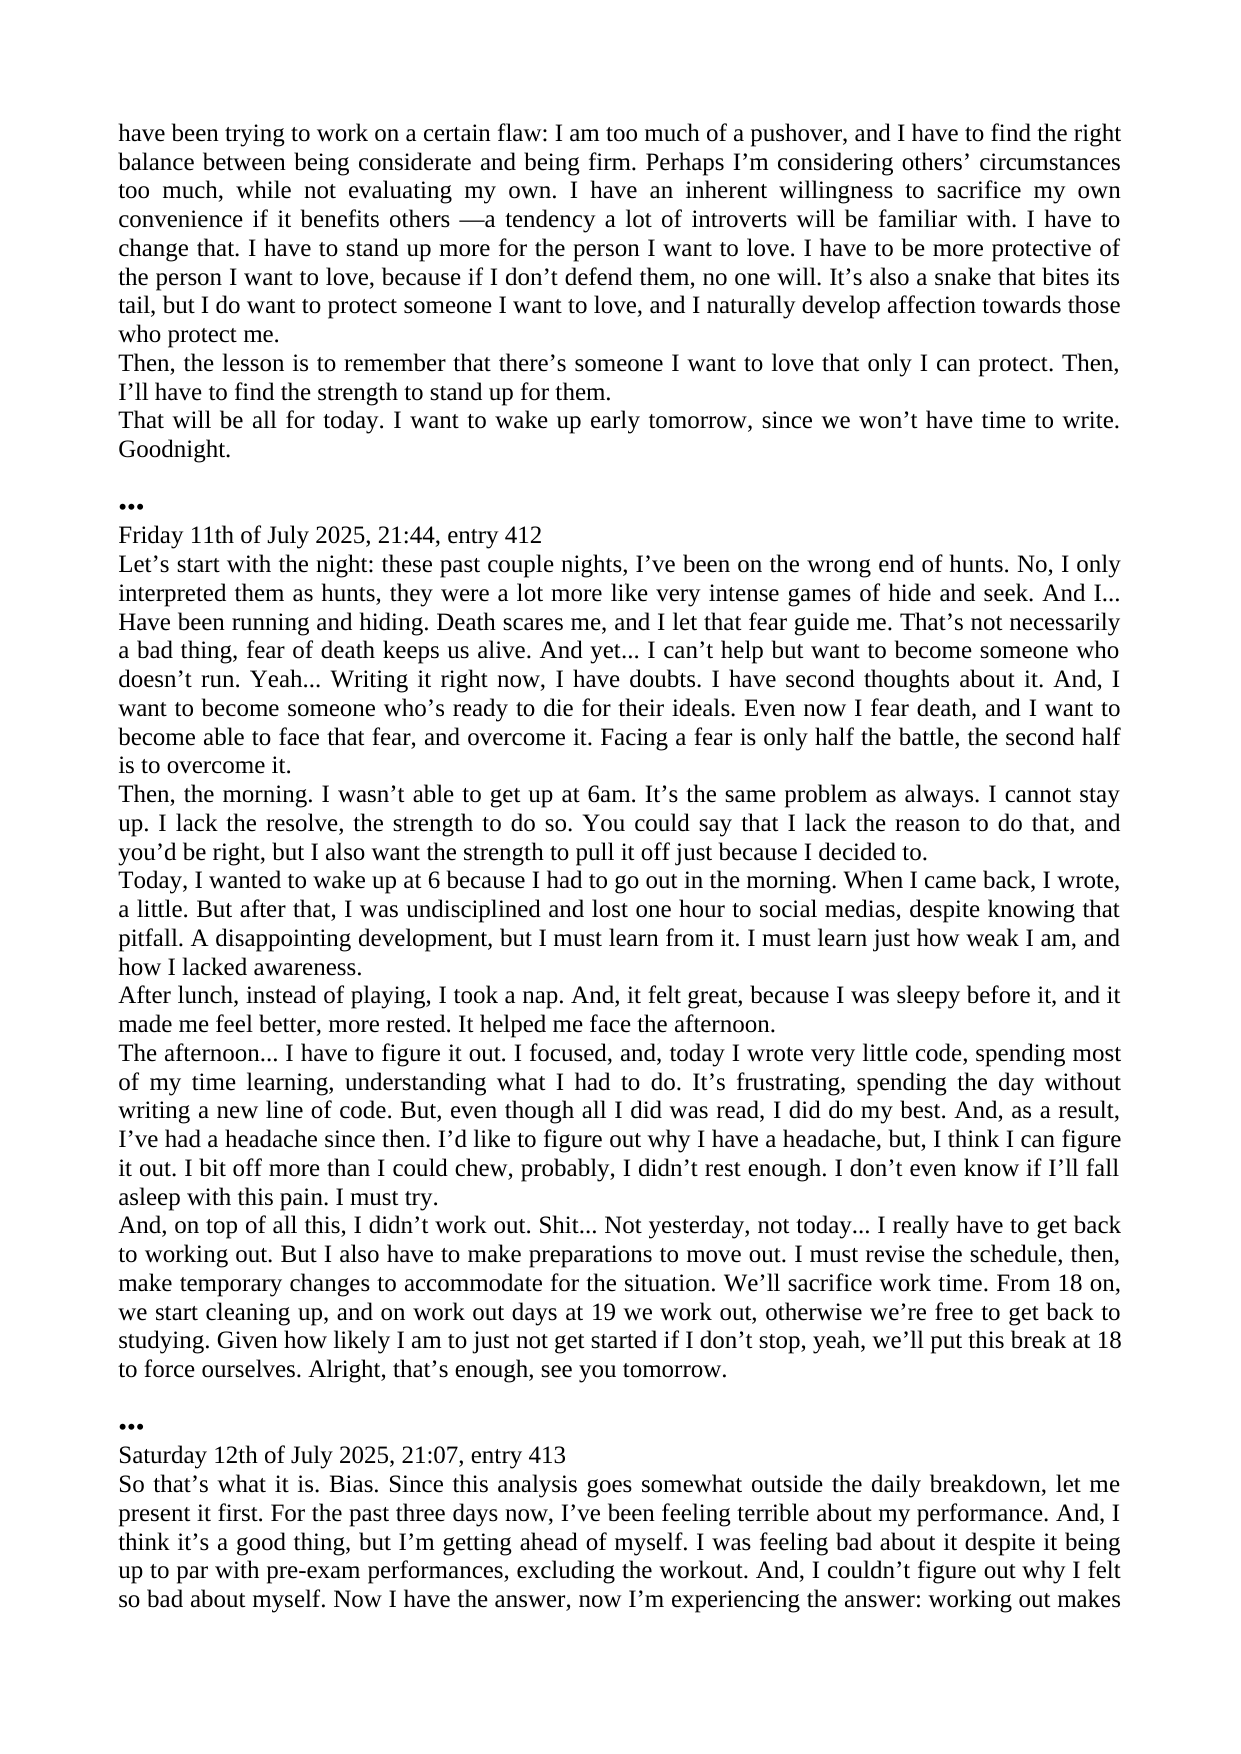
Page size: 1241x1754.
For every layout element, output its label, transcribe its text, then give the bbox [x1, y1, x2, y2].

text After lunch, instead of playing, I took a nap. And, it felt great, because I was sleepy before it, and it made me feel better, more rested. It helped me face the afternoon. [118, 981, 1122, 1038]
text have been trying to work on a certain flaw: I am too much of a pushover, and I have to find the right balance between being considerate and being firm. Perhaps I’m considering others’ circumstances too much, while not evaluating my own. I have an inherent willingness to sacrifice my own convenience if it benefits others —a tendency a lot of introverts will be familiar with. I have to change that. I have to stand up more for the person I want to love. I have to be more protective of the person I want to love, because if I don’t defend them, no one will. It’s also a snake that bites its tail, but I do want to protect someone I want to love, and I naturally develop affection towards those who protect me. [118, 118, 1122, 348]
text That will be all for today. I want to wake up early tomorrow, since we won’t have time to write. Goodnight. [118, 406, 1122, 463]
text Let’s start with the night: these past couple nights, I’ve been on the wrong end of hunts. No, I only interpreted them as hunts, they were a lot more like very intense games of hide and seek. And I... Have been running and hiding. Death scares me, and I let that fear guide me. That’s not necessarily a bad thing, fear of death keeps us alive. And yet... I can’t help but want to become someone who doesn’t run. Yeah... Writing it right now, I have doubts. I have second thoughts about it. And, I want to become someone who’s ready to die for their ideals. Even now I fear death, and I want to become able to face that fear, and overcome it. Facing a fear is only half the battle, the second half is to overcome it. [118, 549, 1122, 779]
text Then, the morning. I wasn’t able to get up at 6am. It’s the same problem as always. I cannot stay up. I lack the resolve, the strength to do so. You could say that I lack the reason to do that, and you’d be right, but I also want the strength to pull it off just because I decided to. [118, 779, 1122, 866]
text Saturday 12th of July 2025, 21:07, entry 413 [118, 1441, 1122, 1469]
text The afternoon... I have to figure it out. I focused, and, today I wrote very little code, spending most of my time learning, understanding what I had to do. It’s frustrating, spending the day without writing a new line of code. But, even though all I did was read, I did do my best. And, as a result, I’ve had a headache since then. I’d like to figure out why I have a headache, but, I think I can figure it out. I bit off more than I could chew, probably, I didn’t rest enough. I don’t even know if I’ll fall asleep with this pain. I must try. [118, 1038, 1122, 1211]
text Today, I wanted to wake up at 6 because I had to go out in the morning. When I came back, I wrote, a little. But after that, I was undisciplined and lost one hour to social medias, despite knowing that pitfall. A disappointing development, but I must learn from it. I must learn just how weak I am, and how I lacked awareness. [118, 866, 1122, 981]
text ••• [118, 1412, 1122, 1441]
text Friday 11th of July 2025, 21:44, entry 412 [118, 521, 1122, 549]
text So that’s what it is. Bias. Since this analysis goes somewhat outside the daily breakdown, let me present it first. For the past three days now, I’ve been feeling terrible about my performance. And, I think it’s a good thing, but I’m getting ahead of myself. I was feeling bad about it despite it being up to par with pre-exam performances, excluding the workout. And, I couldn’t figure out why I felt so bad about myself. Now I have the answer, now I’m experiencing the answer: working out makes [118, 1469, 1122, 1613]
text And, on top of all this, I didn’t work out. Shit... Not yesterday, not today... I really have to get back to working out. But I also have to make preparations to move out. I must revise the schedule, then, make temporary changes to accommodate for the situation. We’ll sacrifice work time. From 18 on, we start cleaning up, and on work out days at 19 we work out, otherwise we’re free to get back to studying. Given how likely I am to just not get started if I don’t stop, yeah, we’ll put this break at 18 to force ourselves. Alright, that’s enough, see you tomorrow. [118, 1211, 1122, 1383]
text Then, the lesson is to remember that there’s someone I want to love that only I can protect. Then, I’ll have to find the strength to stand up for them. [118, 348, 1122, 406]
text ••• [118, 492, 1122, 521]
